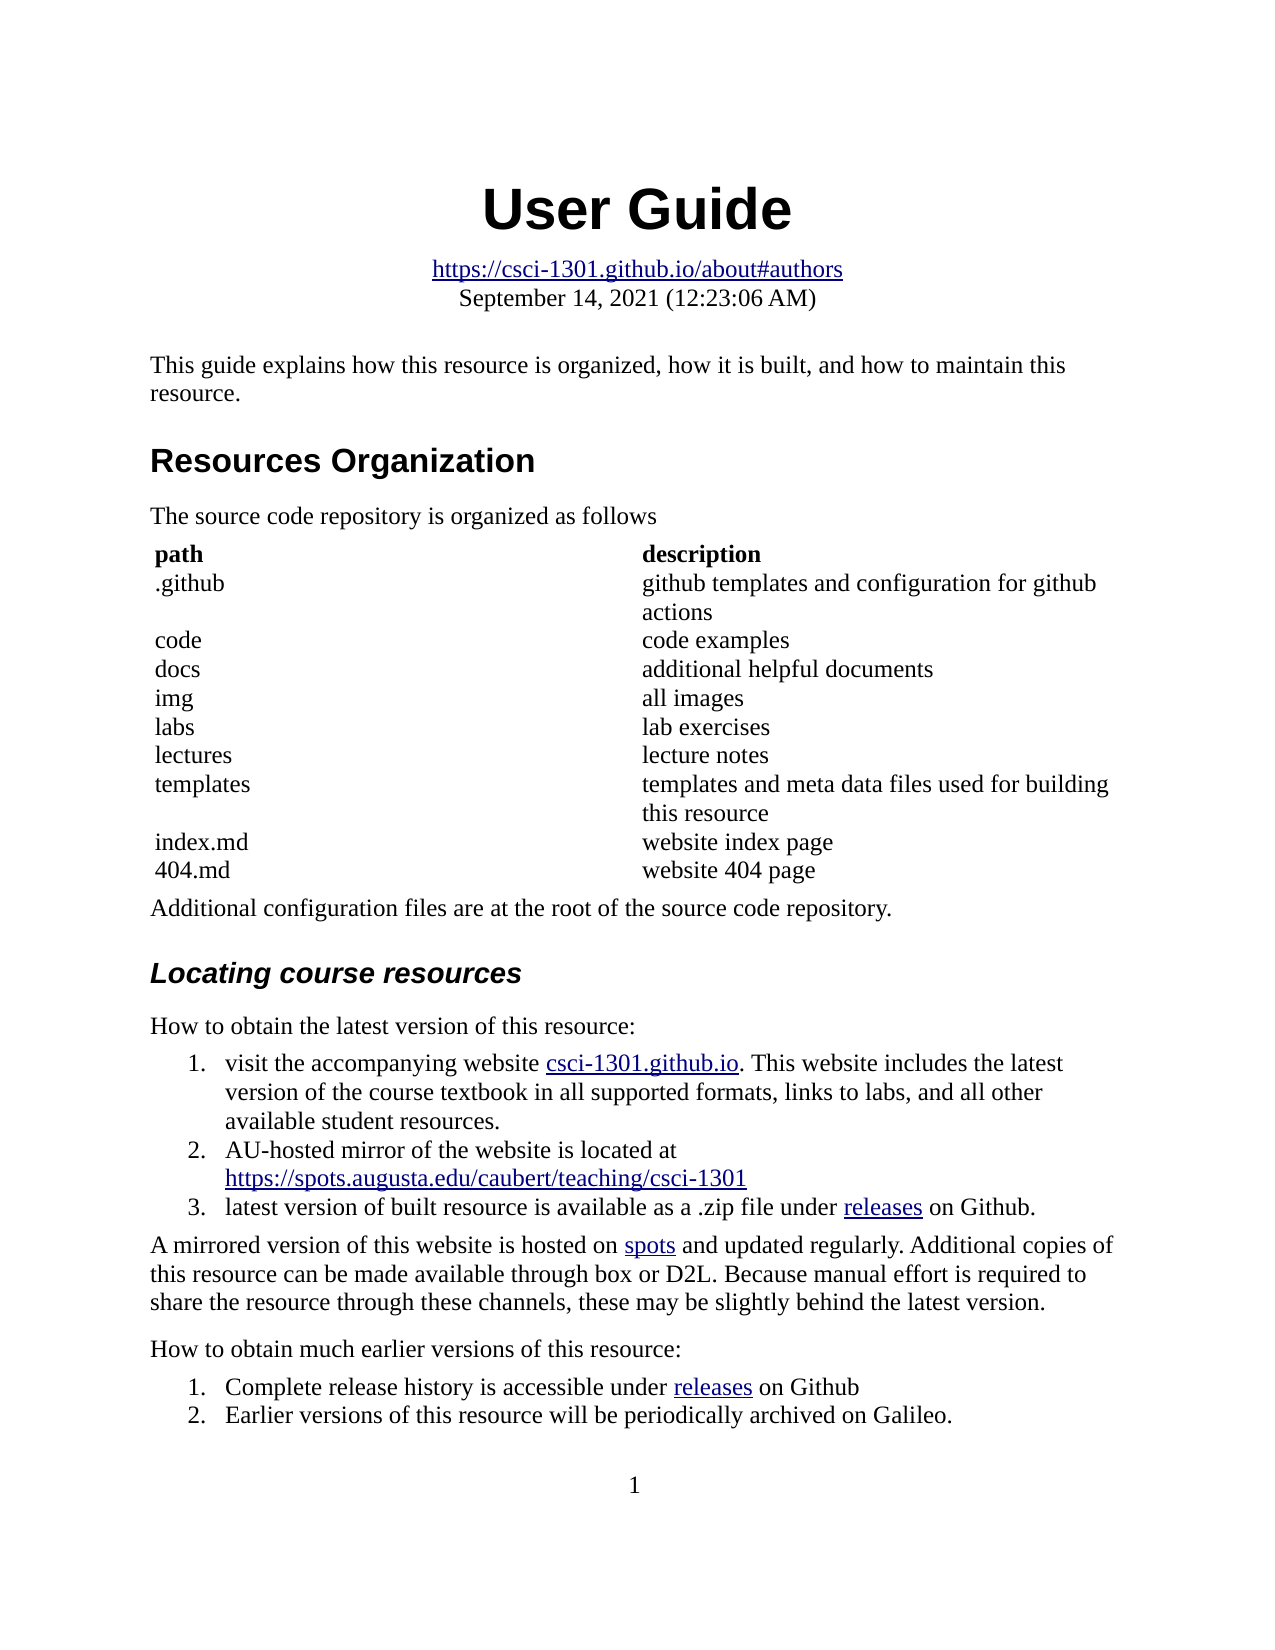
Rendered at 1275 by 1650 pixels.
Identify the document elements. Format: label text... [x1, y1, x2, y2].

list latest version of built resource is available as a .zip file under releases on Github. [187, 1192, 1125, 1221]
text How to obtain the latest version of this resource: [150, 1011, 1125, 1039]
table_cell github templates and configuration for github actions [638, 568, 1125, 625]
table_cell templates and meta data files used for building this resource [638, 769, 1125, 827]
text Additional configuration files are at the root of the source code repository. [150, 893, 1125, 922]
table_cell website 404 page [638, 855, 1125, 884]
table_cell templates [150, 769, 637, 827]
list visit the accompanying website csci-1301.github.io. This website includes the latest version of the course textbook in all supported formats, links to labs, and all other available student resources. [187, 1048, 1125, 1135]
list AU-hosted mirror of the website is located at https://spots.augusta.edu/caubert/teaching/csci-1301 [187, 1135, 1125, 1192]
table_cell all images [638, 683, 1125, 712]
table_header path [150, 539, 637, 568]
text September 14, 2021 (12:23:06 AM) [150, 283, 1125, 312]
table_header description [638, 539, 1125, 568]
table_cell index.md [150, 827, 637, 855]
table_cell docs [150, 654, 637, 683]
list Earlier versions of this resource will be periodically archived on Galileo. [187, 1401, 1125, 1429]
table_cell lectures [150, 740, 637, 769]
text https://csci-1301.github.io/about#authors [150, 254, 1125, 283]
table_cell labs [150, 712, 637, 740]
table_cell code examples [638, 625, 1125, 654]
table_cell img [150, 683, 637, 712]
list Complete release history is accessible under releases on Github [187, 1372, 1125, 1401]
text How to obtain much earlier versions of this resource: [150, 1334, 1125, 1363]
table_cell 404.md [150, 855, 637, 884]
text The source code repository is organized as follows [150, 501, 1125, 530]
subtitle Locating course resources [150, 956, 1125, 989]
table_cell .github [150, 568, 637, 625]
title User Guide [150, 175, 1125, 242]
table_cell additional helpful documents [638, 654, 1125, 683]
text This guide explains how this resource is organized, how it is built, and how to maintain this resource. [150, 350, 1125, 407]
text A mirrored version of this website is hosted on spots and updated regularly. Additional copies of this resource can be made available through box or D2L. Because manual effort is required to share the resource through these channels, these may be slightly behind the latest version. [150, 1230, 1125, 1316]
subtitle Resources Organization [150, 441, 1125, 480]
table_cell code [150, 625, 637, 654]
table_cell lab exercises [638, 712, 1125, 740]
table_cell lecture notes [638, 740, 1125, 769]
table_cell website index page [638, 827, 1125, 855]
